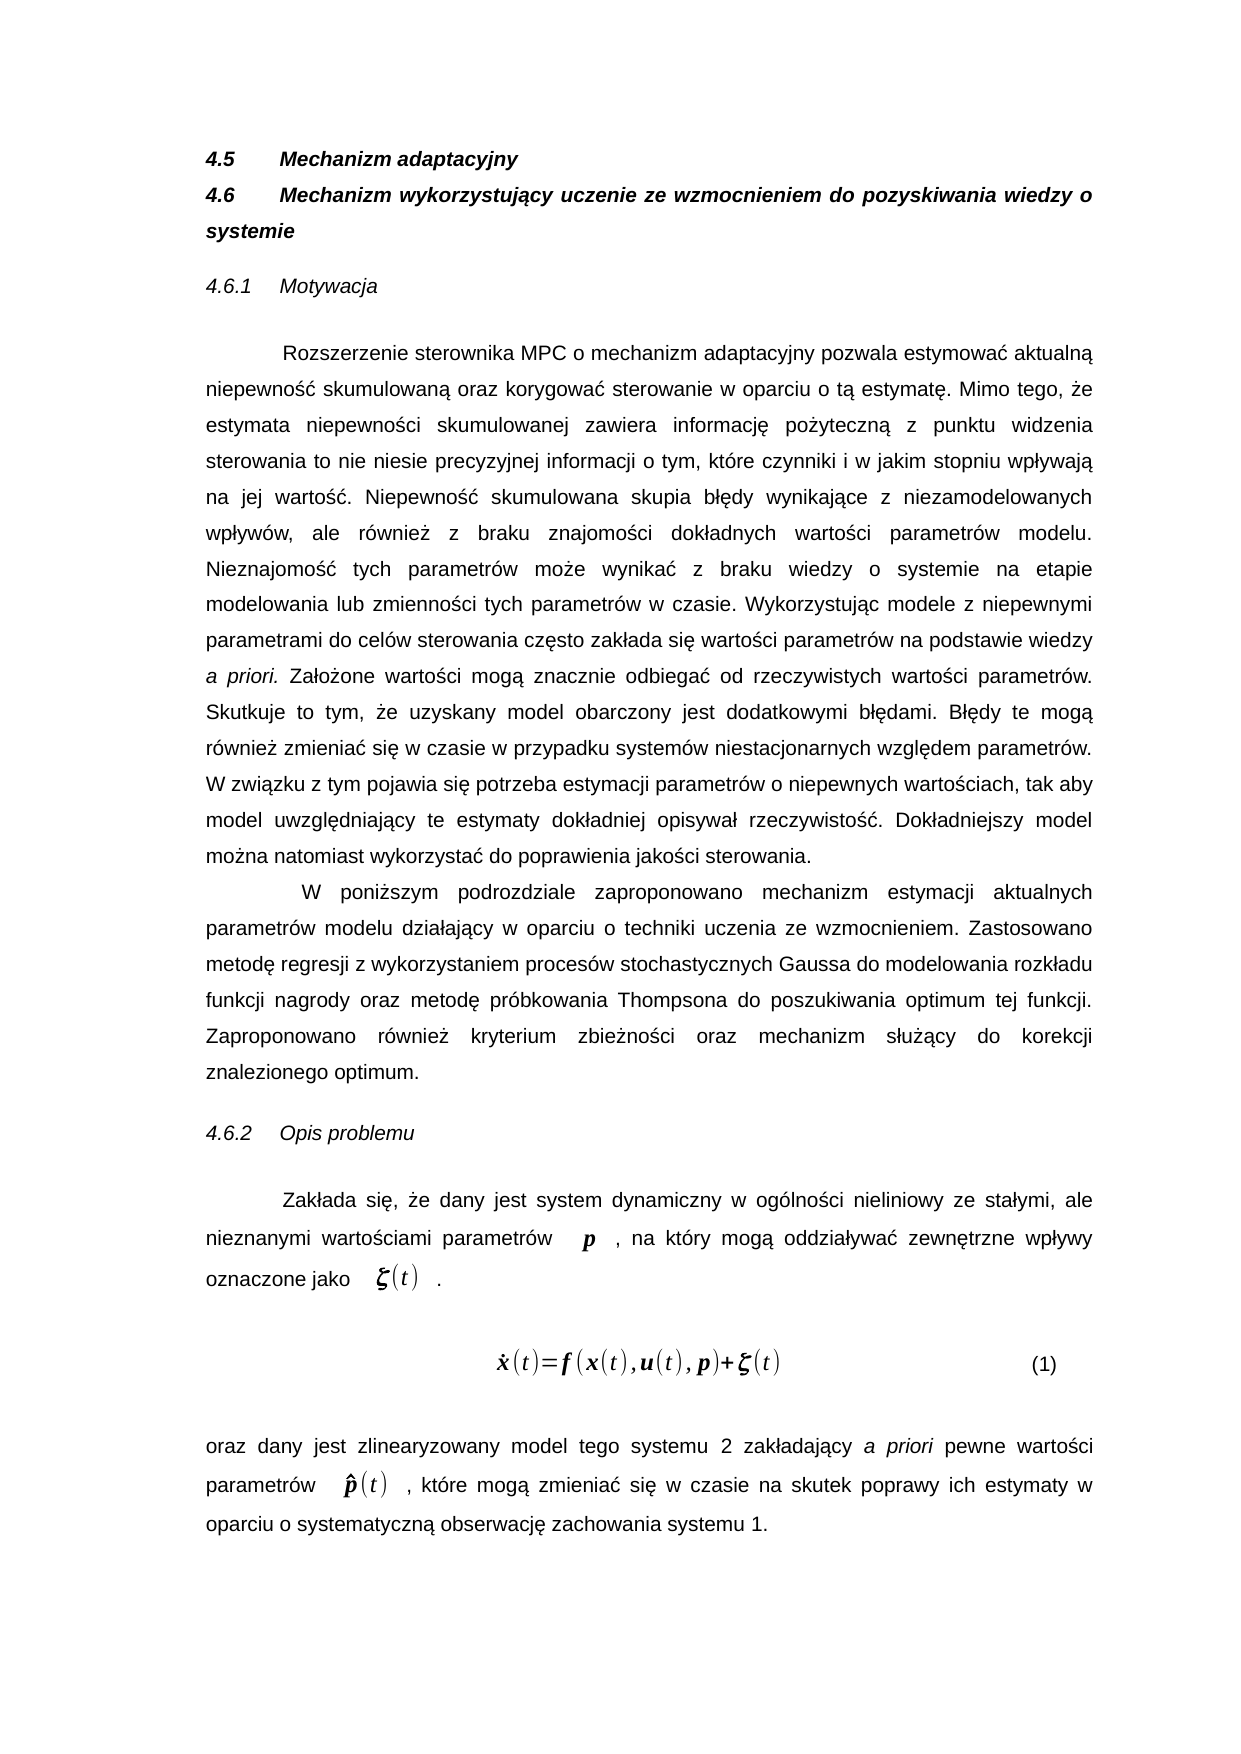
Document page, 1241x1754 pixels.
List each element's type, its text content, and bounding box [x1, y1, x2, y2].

subtitle Mechanizm adaptacyjny [206, 147, 1093, 171]
text Rozszerzenie sterownika MPC o mechanizm adaptacyjny pozwala estymować aktualną niepewność skumulowaną oraz korygować sterowanie w oparciu o tą estymatę. Mimo tego, że estymata niepewności skumulowanej zawiera informację pożyteczną z punktu widzenia sterowania to nie niesie precyzyjnej informacji o tym, które czynniki i w jakim stopniu wpływają na jej wartość. Niepewność skumulowana skupia błędy wynikające z niezamodelowanych wpływów, ale również z braku znajomości dokładnych wartości parametrów modelu. Nieznajomość tych parametrów może wynikać z braku wiedzy o systemie na etapie modelowania lub zmienności tych parametrów w czasie. Wykorzystując modele z niepewnymi parametrami do celów sterowania często zakłada się wartości parametrów na podstawie wiedzy a priori. Założone wartości mogą znacznie odbiegać od rzeczywistych wartości parametrów. Skutkuje to tym, że uzyskany model obarczony jest dodatkowymi błędami. Błędy te mogą również zmieniać się w czasie w przypadku systemów niestacjonarnych względem parametrów. W związku z tym pojawia się potrzeba estymacji parametrów o niepewnych wartościach, tak aby model uwzględniający te estymaty dokładniej opisywał rzeczywistość. Dokładniejszy model można natomiast wykorzystać do poprawienia jakości sterowania. [206, 341, 1093, 868]
table_header [206, 1318, 995, 1408]
text W poniższym podrozdziale zaproponowano mechanizm estymacji aktualnych parametrów modelu działający w oparciu o techniki uczenia ze wzmocnieniem. Zastosowano metodę regresji z wykorzystaniem procesów stochastycznych Gaussa do modelowania rozkładu funkcji nagrody oraz metodę próbkowania Thompsona do poszukiwania optimum tej funkcji. Zaproponowano również kryterium zbieżności oraz mechanizm służący do korekcji znalezionego optimum. [206, 880, 1093, 1083]
table_header (1) [995, 1318, 1093, 1408]
subtitle Opis problemu [206, 1120, 1093, 1144]
text Zakłada się, że dany jest system dynamiczny w ogólności nieliniowy ze stałymi, ale nieznanymi wartościami parametrów , na który mogą oddziaływać zewnętrzne wpływy oznaczone jako . [206, 1188, 1093, 1293]
text oraz dany jest zlinearyzowany model tego systemu 2 zakładający a priori pewne wartości parametrów , które mogą zmieniać się w czasie na skutek poprawy ich estymaty w oparciu o systematyczną obserwację zachowania systemu 1. [206, 1433, 1093, 1535]
subtitle Mechanizm wykorzystujący uczenie ze wzmocnieniem do pozyskiwania wiedzy o systemie [206, 183, 1093, 243]
subtitle Motywacja [206, 273, 1093, 297]
